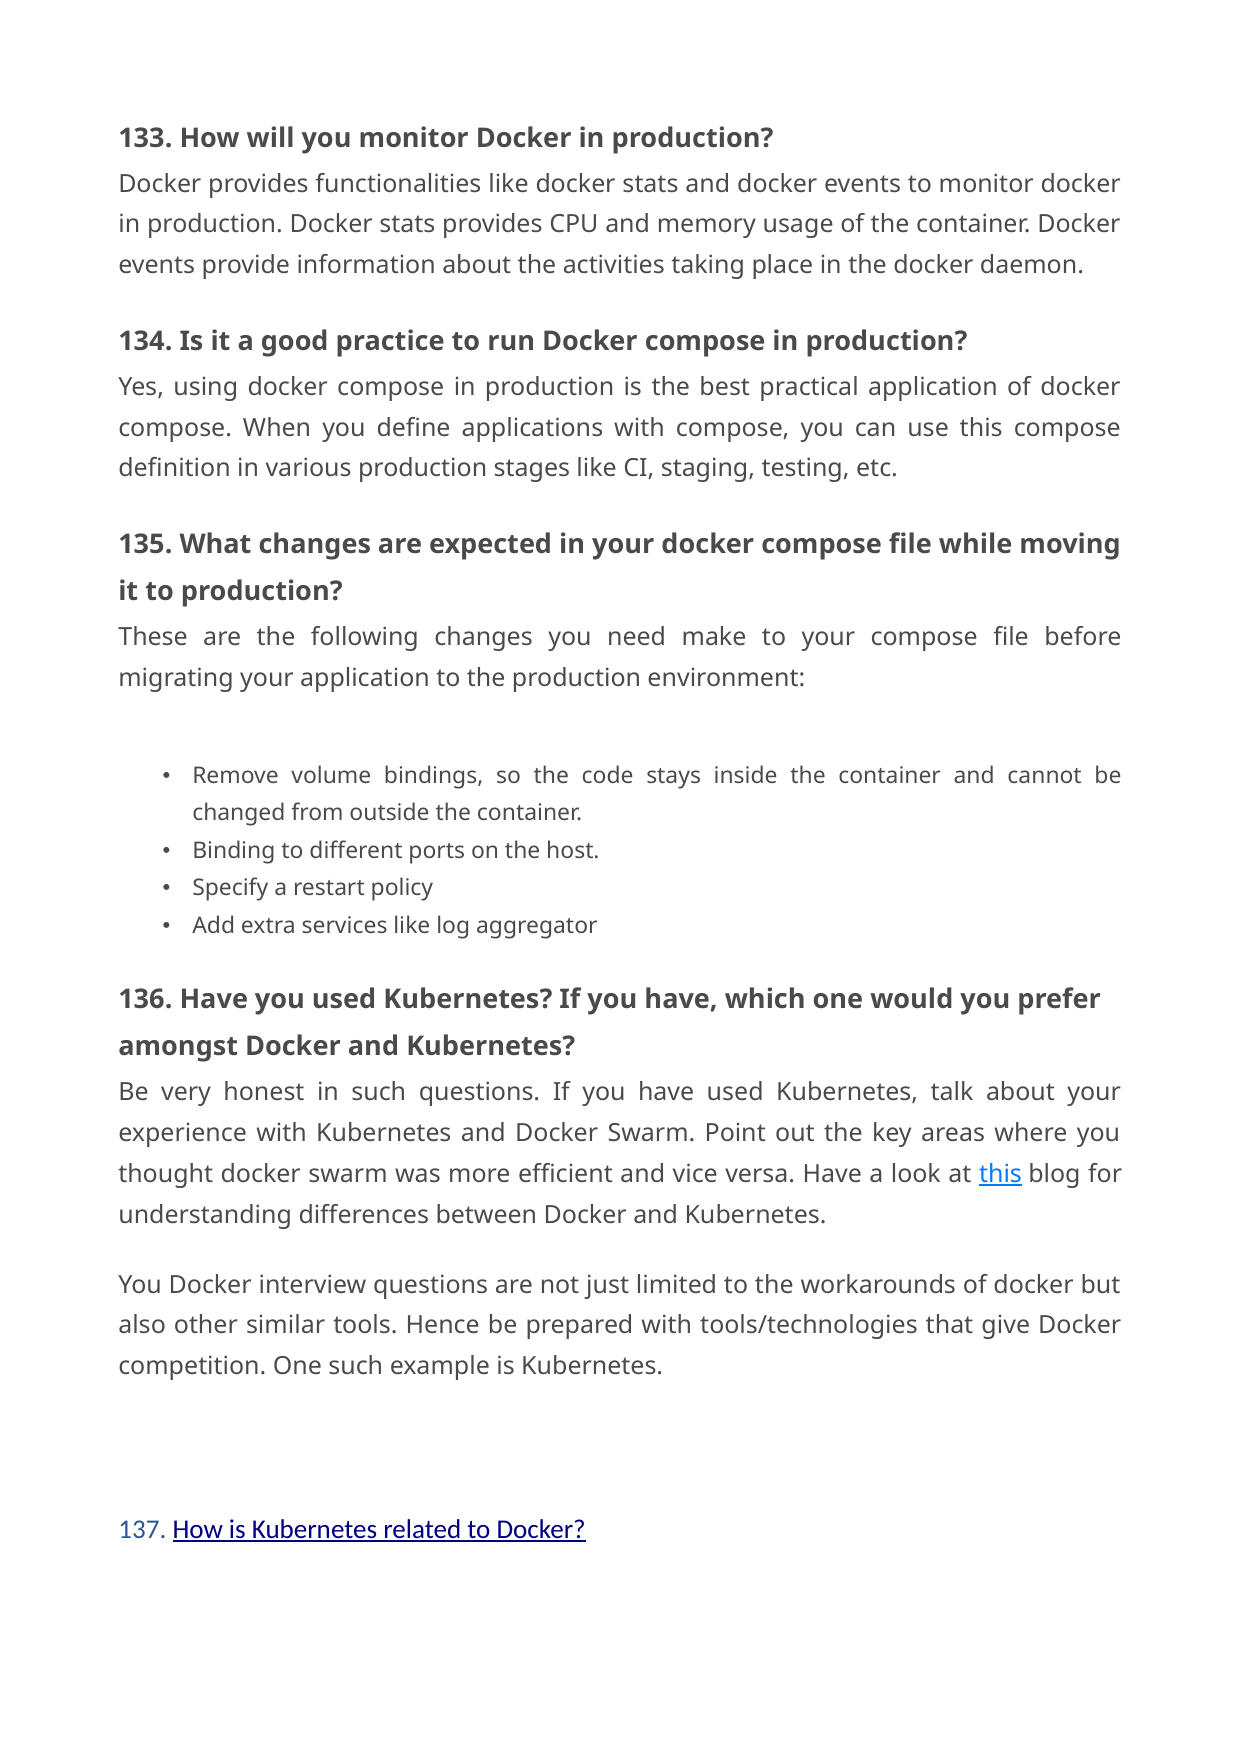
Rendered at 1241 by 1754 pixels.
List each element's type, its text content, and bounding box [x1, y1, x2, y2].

subtitle 134. Is it a good practice to run Docker compose in production? [118, 321, 1122, 358]
text These are the following changes you need make to your compose file before migrating your application to the production environment: [118, 618, 1122, 693]
list Remove volume bindings, so the code stays inside the container and cannot be changed from outside the container. [162, 758, 1122, 827]
text You Docker interview questions are not just limited to the workarounds of docker but also other similar tools. Hence be prepared with tools/technologies that give Docker competition. One such example is Kubernetes. [118, 1266, 1122, 1382]
list Binding to different ports on the host. [162, 833, 1122, 865]
subtitle 133. How will you monitor Docker in production? [118, 118, 1122, 155]
subtitle 137. How is Kubernetes related to Docker? [118, 1470, 1122, 1545]
subtitle 136. Have you used Kubernetes? If you have, which one would you prefer amongst Docker and Kubernetes? [118, 979, 1122, 1063]
list Specify a restart policy [162, 871, 1122, 902]
text Be very honest in such questions. If you have used Kubernetes, talk about your experience with Kubernetes and Docker Swarm. Point out the key areas where you thought docker swarm was more efficient and vice versa. Have a look at this blog for understanding differences between Docker and Kubernetes. [118, 1074, 1122, 1230]
text Yes, using docker compose in production is the best practical application of docker compose. When you define applications with compose, you can use this compose definition in various production stages like CI, staging, testing, etc. [118, 368, 1122, 484]
subtitle 135. What changes are expected in your docker compose file while moving it to production? [118, 524, 1122, 608]
text Docker provides functionalities like docker stats and docker events to monitor docker in production. Docker stats provides CPU and memory usage of the container. Docker events provide information about the activities taking place in the docker daemon. [118, 165, 1122, 281]
list Add extra services like log aggregator [162, 908, 1122, 940]
